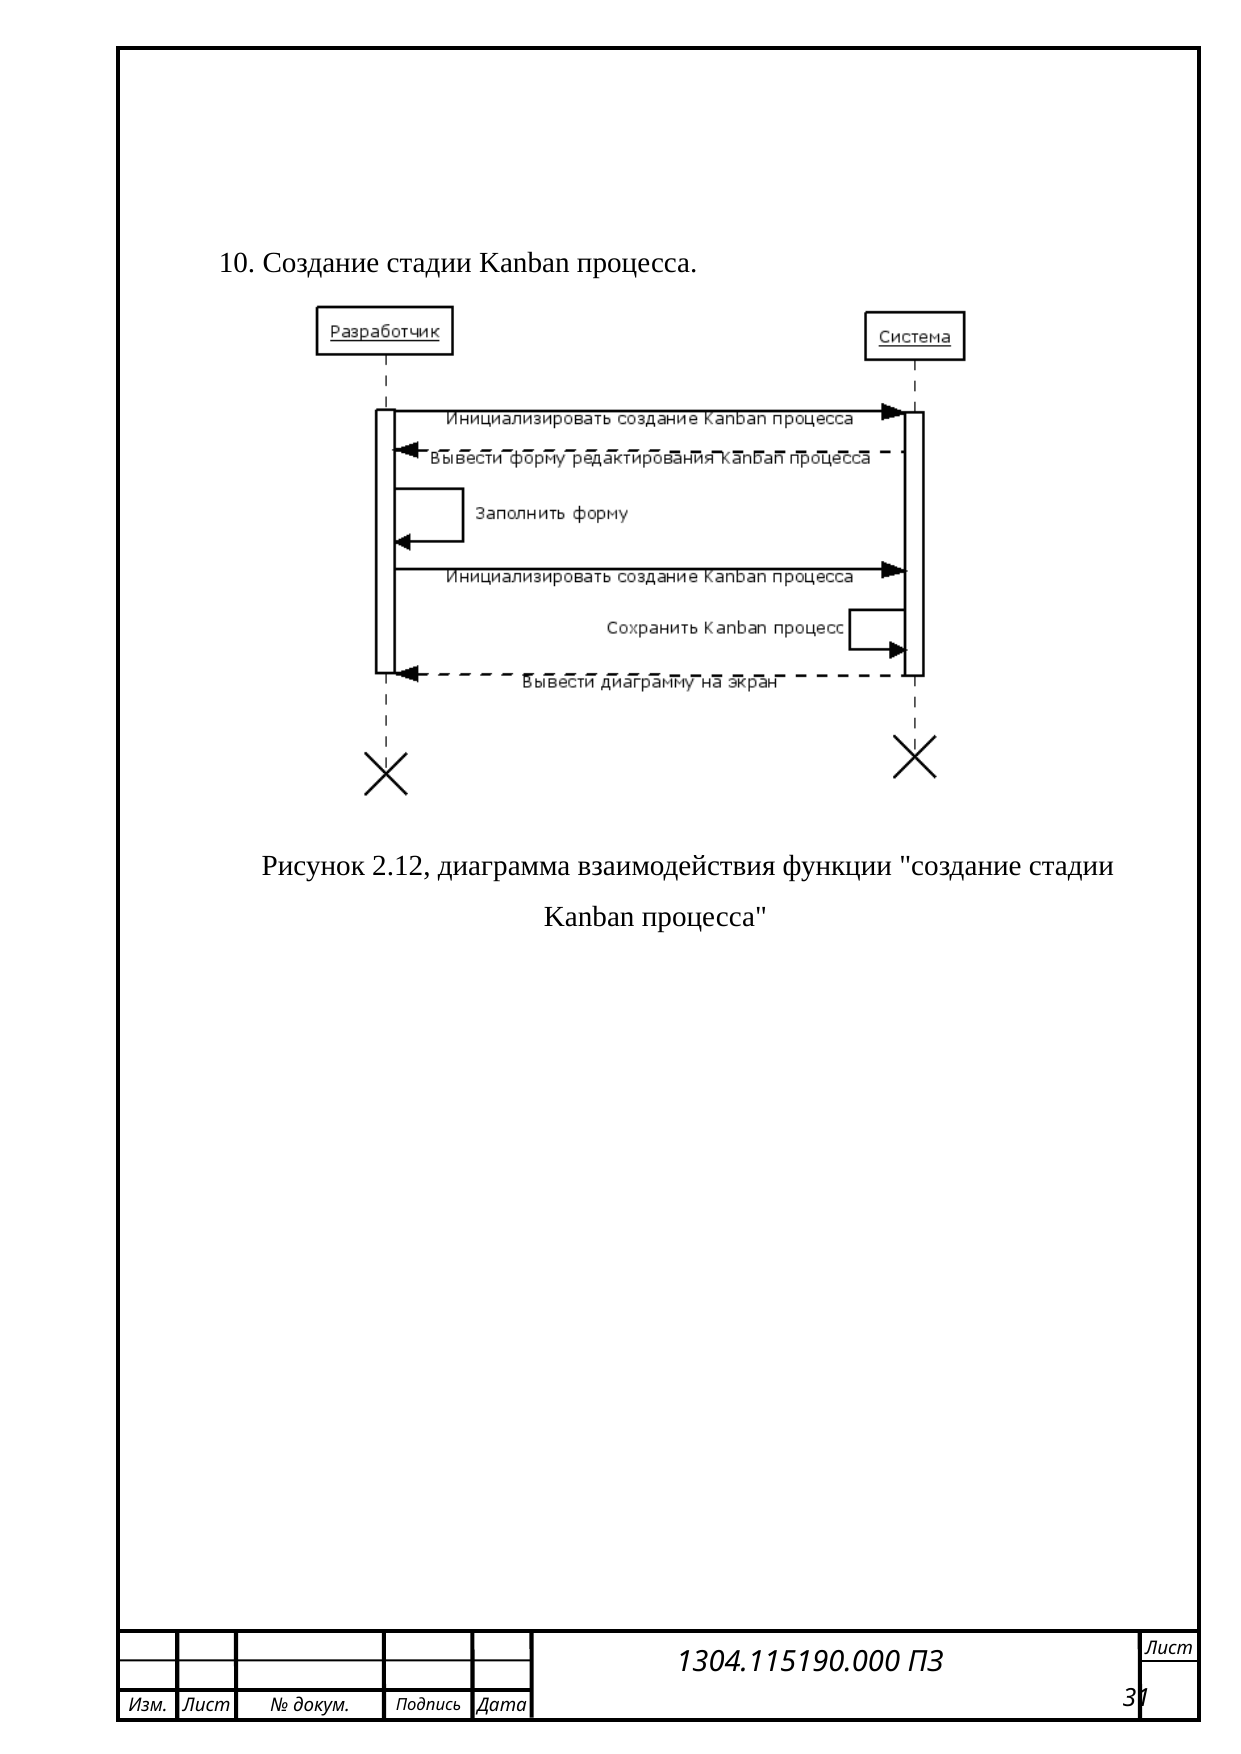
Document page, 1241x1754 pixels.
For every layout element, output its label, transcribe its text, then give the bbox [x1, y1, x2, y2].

text 10. Создание стадии Kanban процесса. [153, 245, 1157, 278]
picture [308, 295, 967, 797]
text Рисунок 2.12, диаграмма взаимодействия функции "создание стадии Kanban процесса" [153, 848, 1157, 932]
